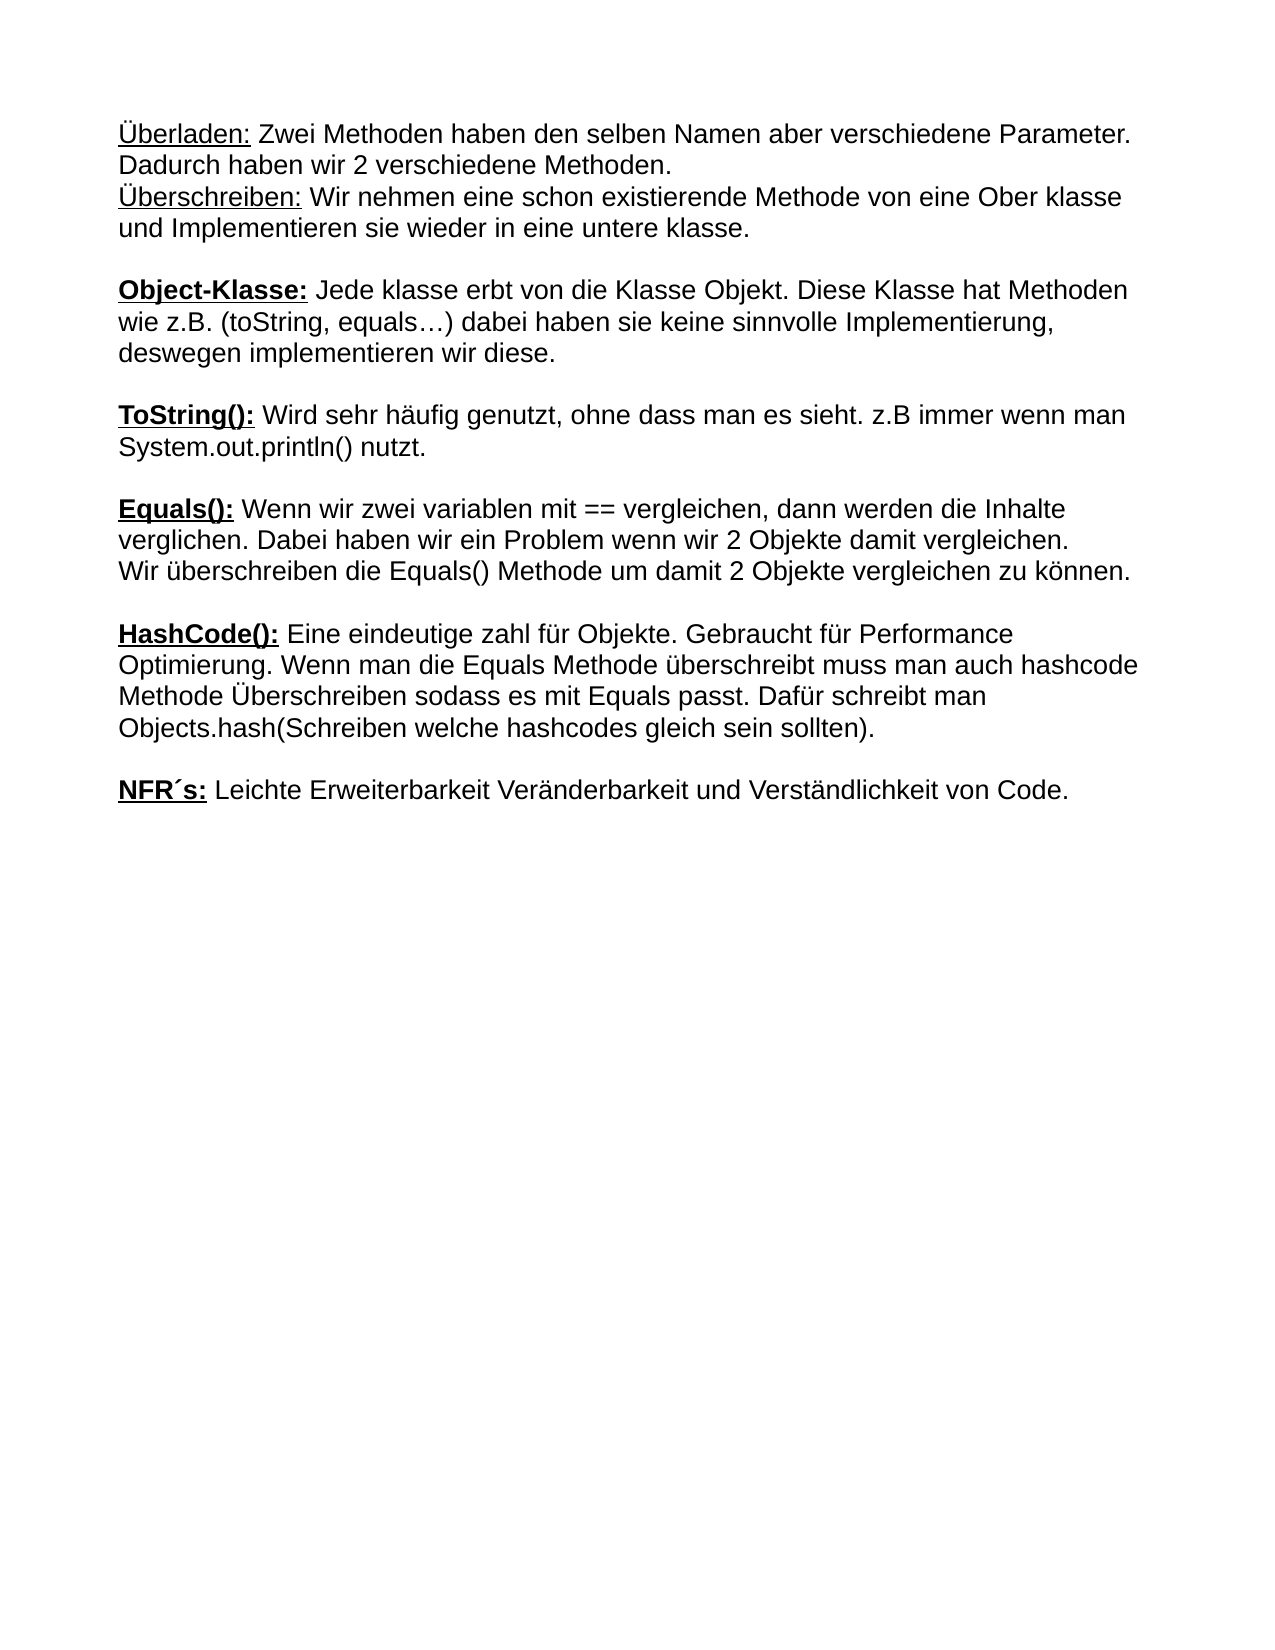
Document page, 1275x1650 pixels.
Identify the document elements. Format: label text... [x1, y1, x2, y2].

text Überschreiben: Wir nehmen eine schon existierende Methode von eine Ober klasse und Implementieren sie wieder in eine untere klasse. [118, 181, 1157, 243]
text NFR´s: Leichte Erweiterbarkeit Veränderbarkeit und Verständlichkeit von Code. [118, 774, 1157, 805]
text Equals(): Wenn wir zwei variablen mit == vergleichen, dann werden die Inhalte verglichen. Dabei haben wir ein Problem wenn wir 2 Objekte damit vergleichen. [118, 493, 1157, 555]
text Überladen: Zwei Methoden haben den selben Namen aber verschiedene Parameter. Dadurch haben wir 2 verschiedene Methoden. [118, 118, 1157, 181]
text Object-Klasse: Jede klasse erbt von die Klasse Objekt. Diese Klasse hat Methoden wie z.B. (toString, equals…) dabei haben sie keine sinnvolle Implementierung, deswegen implementieren wir diese. [118, 274, 1157, 368]
text ToString(): Wird sehr häufig genutzt, ohne dass man es sieht. z.B immer wenn man System.out.println() nutzt. [118, 399, 1157, 462]
text HashCode(): Eine eindeutige zahl für Objekte. Gebraucht für Performance Optimierung. Wenn man die Equals Methode überschreibt muss man auch hashcode Methode Überschreiben sodass es mit Equals passt. Dafür schreibt man Objects.hash(Schreiben welche hashcodes gleich sein sollten). [118, 618, 1157, 743]
text Wir überschreiben die Equals() Methode um damit 2 Objekte vergleichen zu können. [118, 555, 1157, 587]
